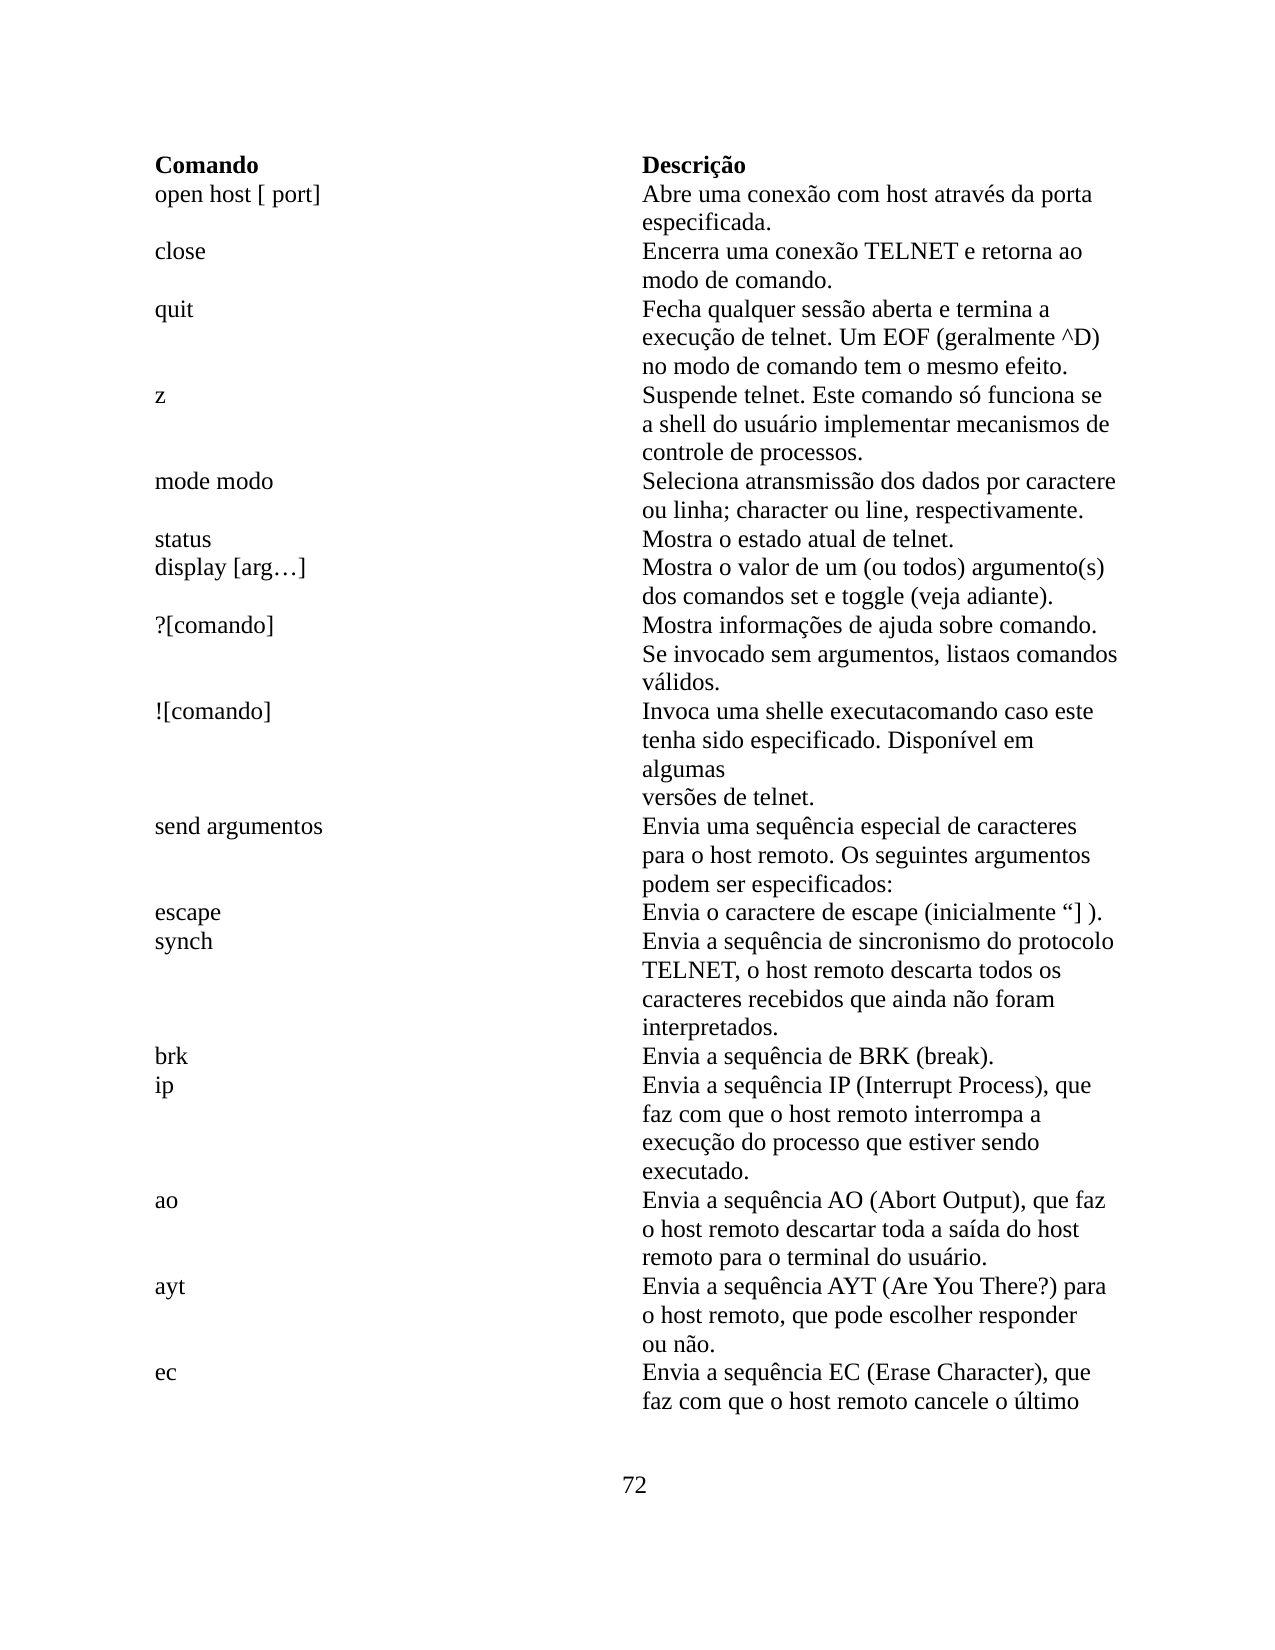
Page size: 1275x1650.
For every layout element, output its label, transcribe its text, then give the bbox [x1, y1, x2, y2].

table_cell Envia a sequência de sincronismo do protocolo [638, 926, 1125, 955]
table_cell [150, 409, 637, 437]
table_cell close [150, 236, 637, 265]
table_cell Fecha qualquer sessão aberta e termina a [638, 294, 1125, 322]
table_cell TELNET, o host remoto descarta todos os [638, 955, 1125, 984]
table_cell Abre uma conexão com host através da porta [638, 179, 1125, 207]
table_cell [150, 265, 637, 294]
table_cell status [150, 524, 637, 552]
table_cell ayt [150, 1271, 637, 1300]
table_cell Envia o caractere de escape (inicialmente “] ). [638, 898, 1125, 926]
table_cell [150, 1386, 637, 1415]
table_cell executado. [638, 1156, 1125, 1185]
table_cell escape [150, 898, 637, 926]
table_cell mode modo [150, 466, 637, 495]
table_cell Envia a sequência de BRK (break). [638, 1041, 1125, 1070]
table_cell ec [150, 1358, 637, 1386]
table_cell o host remoto, que pode escolher responder [638, 1300, 1125, 1329]
table_cell Se invocado sem argumentos, listaos comandos [638, 639, 1125, 667]
table_cell interpretados. [638, 1013, 1125, 1041]
table_cell faz com que o host remoto cancele o último [638, 1386, 1125, 1415]
table_cell [150, 581, 637, 610]
table_cell para o host remoto. Os seguintes argumentos [638, 840, 1125, 869]
table_cell [150, 984, 637, 1012]
table_cell ou linha; character ou line, respectivamente. [638, 495, 1125, 524]
table_cell z [150, 380, 637, 409]
table_cell [150, 668, 637, 696]
table_cell dos comandos set e toggle (veja adiante). [638, 581, 1125, 610]
table_cell caracteres recebidos que ainda não foram [638, 984, 1125, 1012]
table_cell Mostra o valor de um (ou todos) argumento(s) [638, 553, 1125, 581]
table_cell [150, 725, 637, 782]
table_cell [150, 1013, 637, 1041]
table_header Comando [150, 150, 637, 179]
table_cell ao [150, 1185, 637, 1214]
table_cell [150, 1329, 637, 1357]
table_cell Mostra informações de ajuda sobre comando. [638, 610, 1125, 639]
table_cell a shell do usuário implementar mecanismos de [638, 409, 1125, 437]
table_cell [150, 869, 637, 897]
table_cell tenha sido especificado. Disponível em algumas [638, 725, 1125, 782]
table_cell [150, 1099, 637, 1127]
table_cell [150, 639, 637, 667]
table_cell o host remoto descartar toda a saída do host [638, 1214, 1125, 1242]
table_header Descrição [638, 150, 1125, 179]
table_cell Encerra uma conexão TELNET e retorna ao [638, 236, 1125, 265]
table_cell [150, 955, 637, 984]
table_cell display [arg…] [150, 553, 637, 581]
table_cell faz com que o host remoto interrompa a [638, 1099, 1125, 1127]
table_cell [150, 1128, 637, 1156]
table_cell controle de processos. [638, 438, 1125, 466]
table_cell Envia a sequência AYT (Are You There?) para [638, 1271, 1125, 1300]
table_cell [150, 1214, 637, 1242]
table_cell modo de comando. [638, 265, 1125, 294]
table_cell Envia uma sequência especial de caracteres [638, 811, 1125, 840]
table_cell especificada. [638, 208, 1125, 236]
table_cell ?[comando] [150, 610, 637, 639]
table_cell send argumentos [150, 811, 637, 840]
table_cell [150, 208, 637, 236]
table_cell Seleciona atransmissão dos dados por caractere [638, 466, 1125, 495]
table_cell [150, 1156, 637, 1185]
table_cell Invoca uma shelle executacomando caso este [638, 696, 1125, 725]
table_cell brk [150, 1041, 637, 1070]
table_cell ![comando] [150, 696, 637, 725]
table_cell quit [150, 294, 637, 322]
table_cell [150, 1300, 637, 1329]
table_cell synch [150, 926, 637, 955]
table_cell [150, 351, 637, 380]
table_cell execução de telnet. Um EOF (geralmente ^D) [638, 323, 1125, 351]
table_cell execução do processo que estiver sendo [638, 1128, 1125, 1156]
table_cell Mostra o estado atual de telnet. [638, 524, 1125, 552]
table_cell [150, 495, 637, 524]
table_cell [150, 323, 637, 351]
table_cell podem ser especificados: [638, 869, 1125, 897]
table_cell Envia a sequência IP (Interrupt Process), que [638, 1070, 1125, 1099]
table_cell válidos. [638, 668, 1125, 696]
table_cell versões de telnet. [638, 783, 1125, 811]
table_cell ip [150, 1070, 637, 1099]
table_cell [150, 438, 637, 466]
table_cell Suspende telnet. Este comando só funciona se [638, 380, 1125, 409]
table_cell remoto para o terminal do usuário. [638, 1243, 1125, 1271]
table_cell open host [ port] [150, 179, 637, 207]
table_cell [150, 783, 637, 811]
table_cell ou não. [638, 1329, 1125, 1357]
table_cell [150, 1243, 637, 1271]
table_cell Envia a sequência EC (Erase Character), que [638, 1358, 1125, 1386]
table_cell Envia a sequência AO (Abort Output), que faz [638, 1185, 1125, 1214]
table_cell [150, 840, 637, 869]
table_cell no modo de comando tem o mesmo efeito. [638, 351, 1125, 380]
